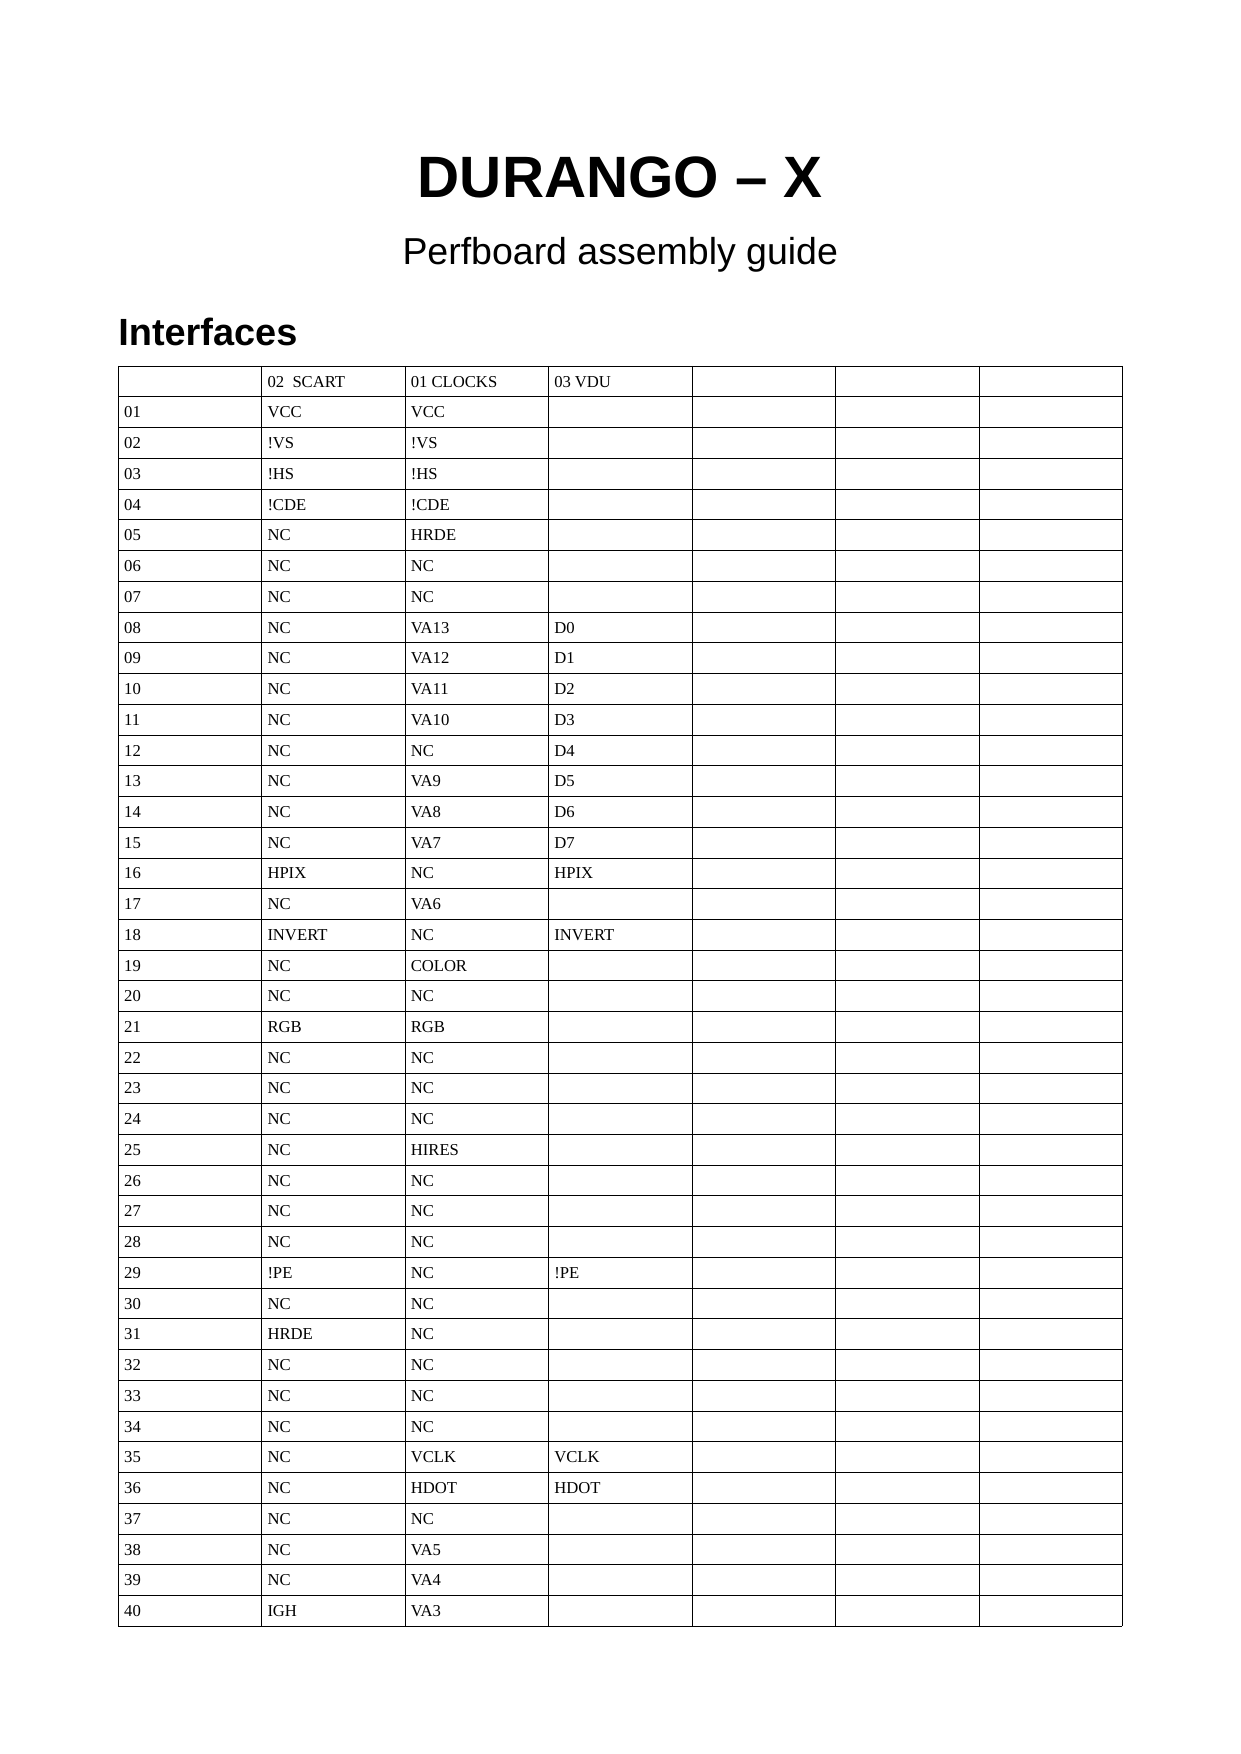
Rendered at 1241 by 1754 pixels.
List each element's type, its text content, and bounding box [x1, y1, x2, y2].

table_cell [693, 920, 835, 949]
table_cell 38 [119, 1535, 261, 1564]
table_cell NC [262, 736, 405, 765]
table_cell NC [406, 920, 548, 949]
table_cell 21 [119, 1012, 261, 1042]
table_cell [836, 1381, 979, 1411]
table_cell NC [406, 1196, 548, 1226]
table_cell [693, 1012, 835, 1042]
table_cell [980, 920, 1122, 949]
table_header 03 VDU [549, 367, 692, 396]
table_cell D3 [549, 705, 692, 734]
table_cell NC [406, 1289, 548, 1318]
table_cell [693, 1043, 835, 1072]
table_cell [693, 797, 835, 827]
table_cell [980, 1381, 1122, 1411]
table_cell NC [262, 951, 405, 980]
table_cell NC [262, 1381, 405, 1411]
table_cell NC [262, 1442, 405, 1472]
table_cell [836, 1319, 979, 1349]
table_cell [836, 1074, 979, 1103]
table_cell !HS [262, 459, 405, 489]
table_cell [980, 490, 1122, 519]
table_cell [980, 520, 1122, 550]
table_cell [836, 797, 979, 827]
table_cell NC [406, 1412, 548, 1441]
table_cell [693, 397, 835, 427]
table_cell [836, 551, 979, 581]
table_cell [693, 1258, 835, 1288]
table_cell !VS [406, 428, 548, 458]
table_cell VA6 [406, 889, 548, 919]
table_cell [549, 1135, 692, 1165]
table_cell [836, 1012, 979, 1042]
table_cell D1 [549, 643, 692, 673]
table_cell [836, 951, 979, 980]
table_cell [693, 1350, 835, 1380]
table_cell [980, 1012, 1122, 1042]
table_cell 07 [119, 582, 261, 612]
table_cell [549, 1381, 692, 1411]
table_cell VCC [406, 397, 548, 427]
table_cell NC [262, 643, 405, 673]
table_cell [693, 1074, 835, 1103]
table_cell [980, 1258, 1122, 1288]
table_cell [836, 1504, 979, 1533]
table_cell INVERT [549, 920, 692, 949]
table_cell [693, 643, 835, 673]
table_cell [980, 459, 1122, 489]
table_cell [836, 889, 979, 919]
table_cell NC [406, 981, 548, 1011]
table_cell HIRES [406, 1135, 548, 1165]
table_cell 02 [119, 428, 261, 458]
table_cell [980, 551, 1122, 581]
table_cell 19 [119, 951, 261, 980]
table_cell [980, 951, 1122, 980]
table_cell [980, 797, 1122, 827]
table_cell 17 [119, 889, 261, 919]
table_cell [980, 1166, 1122, 1195]
table_cell VA13 [406, 613, 548, 642]
table_cell [980, 1473, 1122, 1503]
table_cell NC [406, 551, 548, 581]
table_cell VA11 [406, 674, 548, 704]
table_cell [693, 613, 835, 642]
table_cell NC [406, 1319, 548, 1349]
table_cell 24 [119, 1104, 261, 1134]
table_header [980, 367, 1122, 396]
subtitle Perfboard assembly guide [118, 229, 1122, 272]
table_cell [836, 674, 979, 704]
table_cell NC [262, 582, 405, 612]
table_cell 37 [119, 1504, 261, 1533]
table_cell 23 [119, 1074, 261, 1103]
table_cell 09 [119, 643, 261, 673]
table_cell [693, 1596, 835, 1626]
table_cell [549, 459, 692, 489]
table_cell [693, 428, 835, 458]
table_cell 05 [119, 520, 261, 550]
table_cell [693, 951, 835, 980]
table_cell NC [262, 1074, 405, 1103]
table_cell [693, 828, 835, 857]
table_cell HPIX [262, 859, 405, 888]
table_cell 12 [119, 736, 261, 765]
table_cell !VS [262, 428, 405, 458]
table_cell VA10 [406, 705, 548, 734]
table_cell [980, 859, 1122, 888]
table_cell 27 [119, 1196, 261, 1226]
table_cell 06 [119, 551, 261, 581]
table_cell NC [406, 1074, 548, 1103]
table_cell NC [262, 1135, 405, 1165]
table_cell VA4 [406, 1565, 548, 1595]
table_cell NC [406, 859, 548, 888]
table_cell HRDE [406, 520, 548, 550]
table_cell NC [262, 1289, 405, 1318]
table_cell [693, 705, 835, 734]
table_cell [980, 1504, 1122, 1533]
table_cell [836, 1196, 979, 1226]
table_cell NC [262, 674, 405, 704]
table_header [836, 367, 979, 396]
table_cell 32 [119, 1350, 261, 1380]
table_cell [549, 397, 692, 427]
table_cell NC [406, 582, 548, 612]
table_cell 25 [119, 1135, 261, 1165]
table_cell NC [406, 1166, 548, 1195]
table_cell !CDE [406, 490, 548, 519]
table_cell NC [406, 1504, 548, 1533]
table_cell [836, 1535, 979, 1564]
table_cell HDOT [406, 1473, 548, 1503]
table_cell VA3 [406, 1596, 548, 1626]
table_cell NC [406, 1227, 548, 1257]
table_cell NC [406, 1258, 548, 1288]
table_cell [980, 981, 1122, 1011]
table_cell [693, 490, 835, 519]
table_cell [693, 674, 835, 704]
table_cell [836, 920, 979, 949]
table_cell [836, 1596, 979, 1626]
table_cell [693, 459, 835, 489]
table_cell [693, 859, 835, 888]
table_cell !HS [406, 459, 548, 489]
table_cell NC [406, 1381, 548, 1411]
table_cell [836, 1350, 979, 1380]
table_cell 28 [119, 1227, 261, 1257]
table_cell [549, 490, 692, 519]
table_cell [836, 1412, 979, 1441]
table_cell VA12 [406, 643, 548, 673]
table_header [693, 367, 835, 396]
table_cell [836, 643, 979, 673]
table_cell NC [406, 1104, 548, 1134]
table_cell NC [262, 551, 405, 581]
table_cell [693, 981, 835, 1011]
table_header 01 CLOCKS [406, 367, 548, 396]
table_cell [693, 889, 835, 919]
table_cell 35 [119, 1442, 261, 1472]
table_cell D5 [549, 766, 692, 796]
table_cell HPIX [549, 859, 692, 888]
table_cell [980, 397, 1122, 427]
table_cell NC [262, 1227, 405, 1257]
table_cell NC [406, 1350, 548, 1380]
table_cell [980, 1412, 1122, 1441]
table_cell VA7 [406, 828, 548, 857]
table_cell [693, 1135, 835, 1165]
table_cell [693, 520, 835, 550]
table_cell [980, 582, 1122, 612]
table_cell [980, 1196, 1122, 1226]
table_cell NC [262, 1166, 405, 1195]
table_cell D4 [549, 736, 692, 765]
table_cell [549, 1535, 692, 1564]
table_cell [549, 582, 692, 612]
table_cell [980, 1442, 1122, 1472]
table_cell 10 [119, 674, 261, 704]
table_cell D0 [549, 613, 692, 642]
table_cell D7 [549, 828, 692, 857]
table_cell NC [262, 1565, 405, 1595]
table_cell [980, 1135, 1122, 1165]
table_cell NC [262, 705, 405, 734]
table_cell 13 [119, 766, 261, 796]
table_cell [549, 1196, 692, 1226]
table_cell [549, 1104, 692, 1134]
table_cell [693, 1104, 835, 1134]
table_cell VCC [262, 397, 405, 427]
table_cell [980, 428, 1122, 458]
table_cell 29 [119, 1258, 261, 1288]
table_cell NC [262, 1473, 405, 1503]
table_cell [836, 1166, 979, 1195]
table_cell [980, 889, 1122, 919]
table_cell NC [262, 520, 405, 550]
table_cell [693, 1535, 835, 1564]
table_cell [549, 981, 692, 1011]
table_cell [836, 1258, 979, 1288]
table_cell [836, 582, 979, 612]
table_cell COLOR [406, 951, 548, 980]
table_cell [549, 889, 692, 919]
table_cell [549, 1043, 692, 1072]
table_cell 03 [119, 459, 261, 489]
table_cell [836, 520, 979, 550]
table_cell NC [262, 766, 405, 796]
table_cell 04 [119, 490, 261, 519]
table_cell 11 [119, 705, 261, 734]
table_cell [980, 1319, 1122, 1349]
table_cell 39 [119, 1565, 261, 1595]
table_cell [836, 613, 979, 642]
table_cell [980, 1289, 1122, 1318]
table_cell NC [262, 1504, 405, 1533]
table_cell [836, 981, 979, 1011]
table_cell [549, 1350, 692, 1380]
table_header 02 SCART [262, 367, 405, 396]
table_cell [549, 1227, 692, 1257]
table_cell [549, 1412, 692, 1441]
table_cell [549, 551, 692, 581]
table_cell HRDE [262, 1319, 405, 1349]
table_cell [836, 859, 979, 888]
table_cell [693, 1196, 835, 1226]
table_cell [693, 1381, 835, 1411]
table_cell RGB [406, 1012, 548, 1042]
table_cell [836, 766, 979, 796]
table_cell [693, 1227, 835, 1257]
table_cell 22 [119, 1043, 261, 1072]
table_cell VA5 [406, 1535, 548, 1564]
table_cell [980, 613, 1122, 642]
table_cell [980, 1043, 1122, 1072]
table_cell NC [262, 1043, 405, 1072]
subtitle Interfaces [118, 309, 1122, 353]
table_cell [549, 1596, 692, 1626]
table_cell [549, 1289, 692, 1318]
table_cell VCLK [406, 1442, 548, 1472]
table_cell [836, 828, 979, 857]
table_cell D2 [549, 674, 692, 704]
table_cell [980, 828, 1122, 857]
table_cell 15 [119, 828, 261, 857]
table_cell [980, 766, 1122, 796]
table_cell NC [406, 1043, 548, 1072]
table_cell [836, 1473, 979, 1503]
table_cell [836, 459, 979, 489]
table_cell [549, 951, 692, 980]
table_cell 16 [119, 859, 261, 888]
table_cell 36 [119, 1473, 261, 1503]
table_cell INVERT [262, 920, 405, 949]
table_cell [836, 397, 979, 427]
table_cell [980, 1596, 1122, 1626]
title DURANGO – X [118, 143, 1122, 210]
table_cell [693, 1504, 835, 1533]
table_cell [980, 1565, 1122, 1595]
table_cell [836, 1135, 979, 1165]
table_cell [549, 520, 692, 550]
table_cell 14 [119, 797, 261, 827]
table_cell NC [262, 828, 405, 857]
table_cell [980, 643, 1122, 673]
table_cell VA8 [406, 797, 548, 827]
table_cell HDOT [549, 1473, 692, 1503]
table_cell 40 [119, 1596, 261, 1626]
table_cell 18 [119, 920, 261, 949]
table_cell [693, 766, 835, 796]
table_cell [693, 1442, 835, 1472]
table_cell !PE [549, 1258, 692, 1288]
table_cell [693, 1412, 835, 1441]
table_cell [980, 1104, 1122, 1134]
table_cell NC [262, 1104, 405, 1134]
table_cell 08 [119, 613, 261, 642]
table_cell [836, 736, 979, 765]
table_cell [980, 1350, 1122, 1380]
table_cell [693, 736, 835, 765]
table_cell [836, 1104, 979, 1134]
table_cell [693, 582, 835, 612]
table_cell 34 [119, 1412, 261, 1441]
table_cell IGH [262, 1596, 405, 1626]
table_cell [836, 1043, 979, 1072]
table_cell [549, 1565, 692, 1595]
table_cell [549, 1319, 692, 1349]
table_cell [836, 1289, 979, 1318]
table_cell 20 [119, 981, 261, 1011]
table_cell [549, 1166, 692, 1195]
table_cell [549, 1504, 692, 1533]
table_cell [836, 1442, 979, 1472]
table_cell [836, 490, 979, 519]
table_cell [693, 1166, 835, 1195]
table_cell [980, 1074, 1122, 1103]
table_cell [693, 1473, 835, 1503]
table_cell !CDE [262, 490, 405, 519]
table_cell 31 [119, 1319, 261, 1349]
table_cell [980, 705, 1122, 734]
table_cell 30 [119, 1289, 261, 1318]
table_header [119, 367, 261, 396]
table_cell NC [262, 613, 405, 642]
table_cell [980, 1535, 1122, 1564]
table_cell NC [262, 1412, 405, 1441]
table_cell [980, 736, 1122, 765]
table_cell [836, 1227, 979, 1257]
table_cell NC [406, 736, 548, 765]
table_cell [980, 674, 1122, 704]
table_cell NC [262, 889, 405, 919]
table_cell [693, 551, 835, 581]
table_cell NC [262, 797, 405, 827]
table_cell [693, 1565, 835, 1595]
table_cell NC [262, 1535, 405, 1564]
table_cell [836, 428, 979, 458]
table_cell NC [262, 1350, 405, 1380]
table_cell RGB [262, 1012, 405, 1042]
table_cell [693, 1319, 835, 1349]
table_cell [836, 705, 979, 734]
table_cell D6 [549, 797, 692, 827]
table_cell 26 [119, 1166, 261, 1195]
table_cell [549, 428, 692, 458]
table_cell [549, 1012, 692, 1042]
table_cell NC [262, 981, 405, 1011]
table_cell [836, 1565, 979, 1595]
table_cell [980, 1227, 1122, 1257]
table_cell 33 [119, 1381, 261, 1411]
table_cell NC [262, 1196, 405, 1226]
table_cell [549, 1074, 692, 1103]
table_cell VA9 [406, 766, 548, 796]
table_cell !PE [262, 1258, 405, 1288]
table_cell 01 [119, 397, 261, 427]
table_cell [693, 1289, 835, 1318]
table_cell VCLK [549, 1442, 692, 1472]
